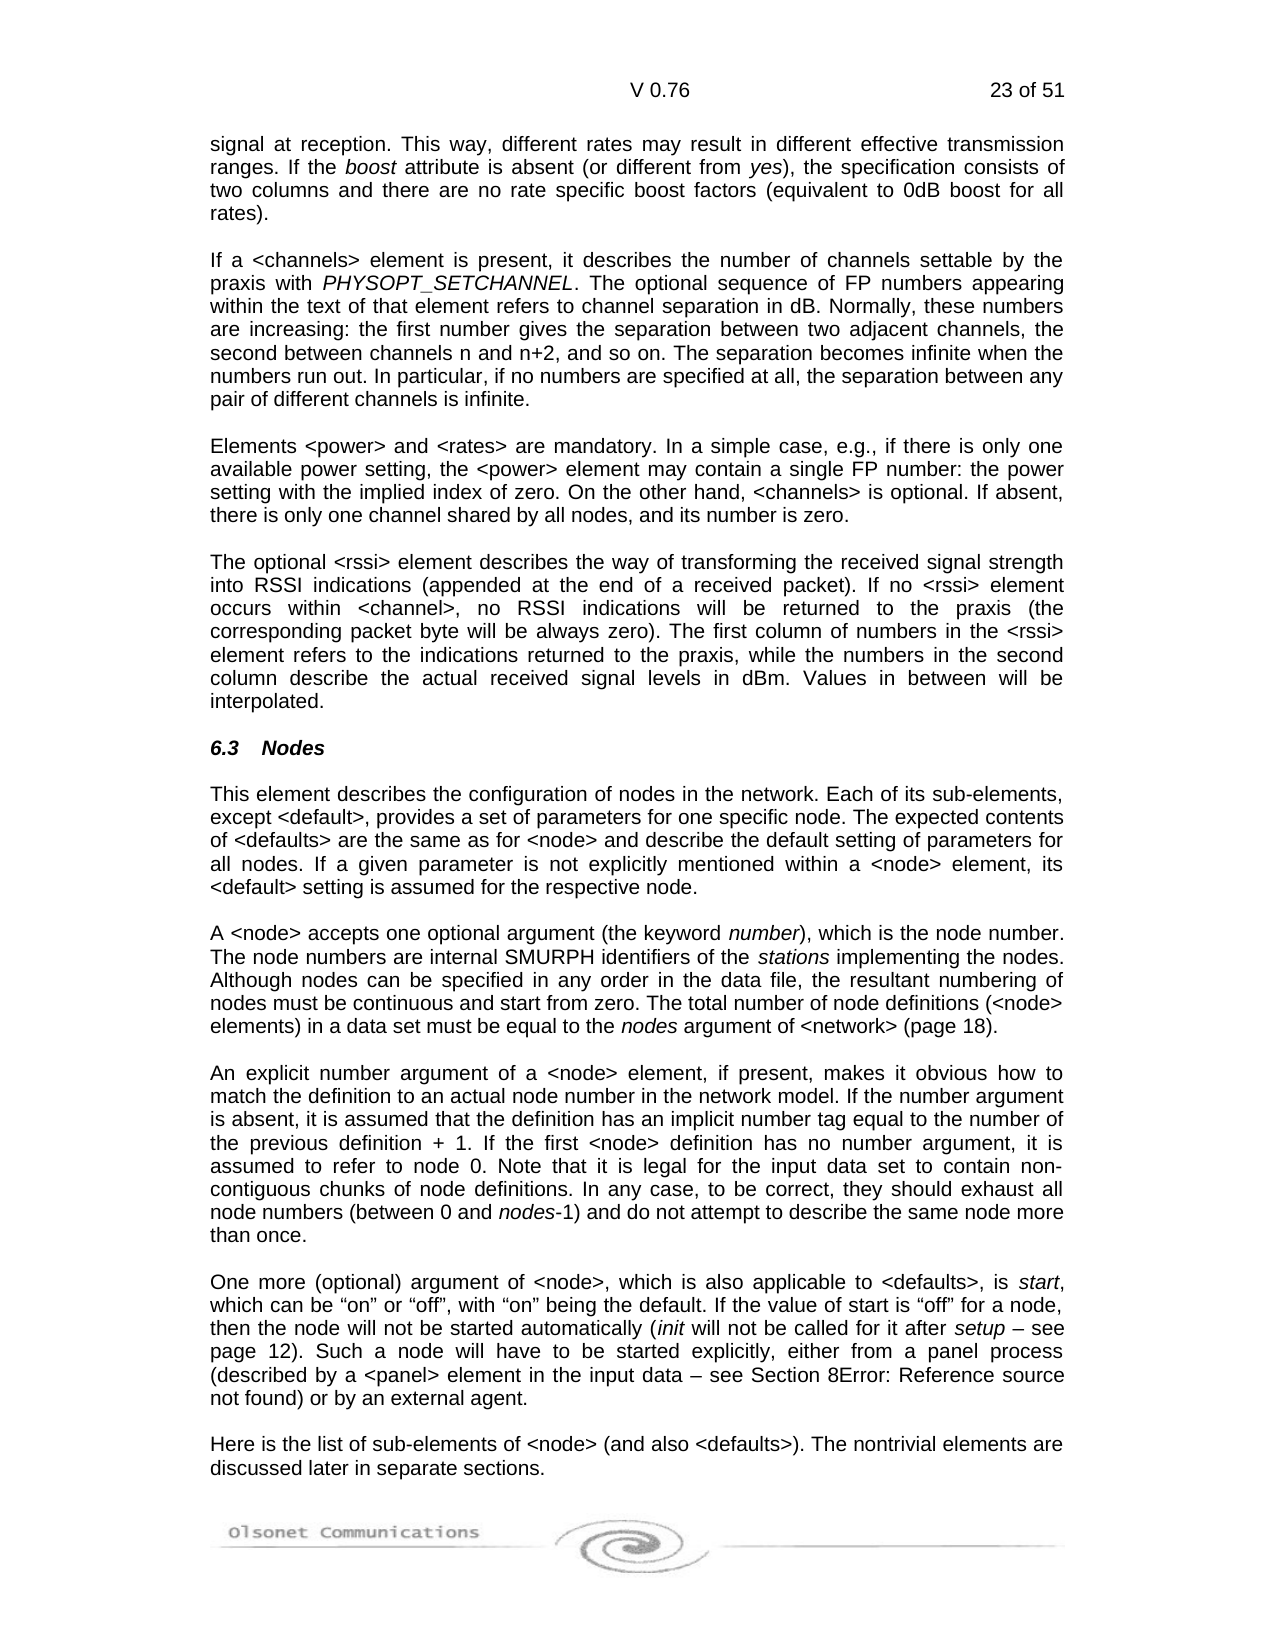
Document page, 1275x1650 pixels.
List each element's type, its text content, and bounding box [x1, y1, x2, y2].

text signal at reception. This way, different rates may result in different effective transmission ranges. If the boost attribute is absent (or different from yes), the specification consists of two columns and there are no rate specific boost factors (equivalent to 0dB boost for all rates). [210, 132, 1065, 225]
text Elements <power> and <rates> are mandatory. In a simple case, e.g., if there is only one available power setting, the <power> element may contain a single FP number: the power setting with the implied index of zero. On the other hand, <channels> is optional. If absent, there is only one channel shared by all nodes, and its number is zero. [210, 434, 1065, 527]
text A <node> accepts one optional argument (the keyword number), which is the node number. The node numbers are internal SMURPH identifiers of the stations implementing the nodes. Although nodes can be specified in any order in the data file, the resultant numbering of nodes must be continuous and start from zero. The total number of node definitions (<node> elements) in a data set must be equal to the nodes argument of <network> (page 18). [210, 922, 1065, 1038]
text This element describes the configuration of nodes in the network. Each of its sub-elements, except <default>, provides a set of parameters for one specific node. The expected contents of <defaults> are the same as for <node> and describe the default setting of parameters for all nodes. If a given parameter is not explicitly mentioned within a <node> element, its <default> setting is assumed for the respective node. [210, 783, 1065, 899]
text The optional <rssi> element describes the way of transforming the received signal strength into RSSI indications (appended at the end of a received packet). If no <rssi> element occurs within <channel>, no RSSI indications will be returned to the praxis (the corresponding packet byte will be always zero). The first column of numbers in the <rssi> element refers to the indications returned to the praxis, while the numbers in the second column describe the actual received signal levels in dBm. Values in between will be interpolated. [210, 550, 1065, 713]
text One more (optional) argument of <node>, which is also applicable to <defaults>, is start, which can be “on” or “off”, with “on” being the default. If the value of start is “off” for a node, then the node will not be started automatically (init will not be called for it after setup – see page 12). Such a node will have to be started explicitly, either from a panel process (described by a <panel> element in the input data – see Section 8Error: Reference source not found) or by an external agent. [210, 1270, 1065, 1410]
text Here is the list of sub-elements of <node> (and also <defaults>). The nontrivial elements are discussed later in separate sections. [210, 1433, 1065, 1479]
picture [210, 1504, 1065, 1596]
subtitle Nodes [210, 736, 1065, 759]
text An explicit number argument of a <node> element, if present, makes it obvious how to match the definition to an actual node number in the network model. If the number argument is absent, it is assumed that the definition has an implicit number tag equal to the number of the previous definition + 1. If the first <node> definition has no number argument, it is assumed to refer to node 0. Note that it is legal for the input data set to contain non-contiguous chunks of node definitions. In any case, to be correct, they should exhaust all node numbers (between 0 and nodes-1) and do not attempt to describe the same node more than once. [210, 1061, 1065, 1247]
text If a <channels> element is present, it describes the number of channels settable by the praxis with PHYSOPT_SETCHANNEL. The optional sequence of FP numbers appearing within the text of that element refers to channel separation in dB. Normally, these numbers are increasing: the first number gives the separation between two adjacent channels, the second between channels n and n+2, and so on. The separation becomes infinite when the numbers run out. In particular, if no numbers are specified at all, the separation between any pair of different channels is infinite. [210, 248, 1065, 411]
